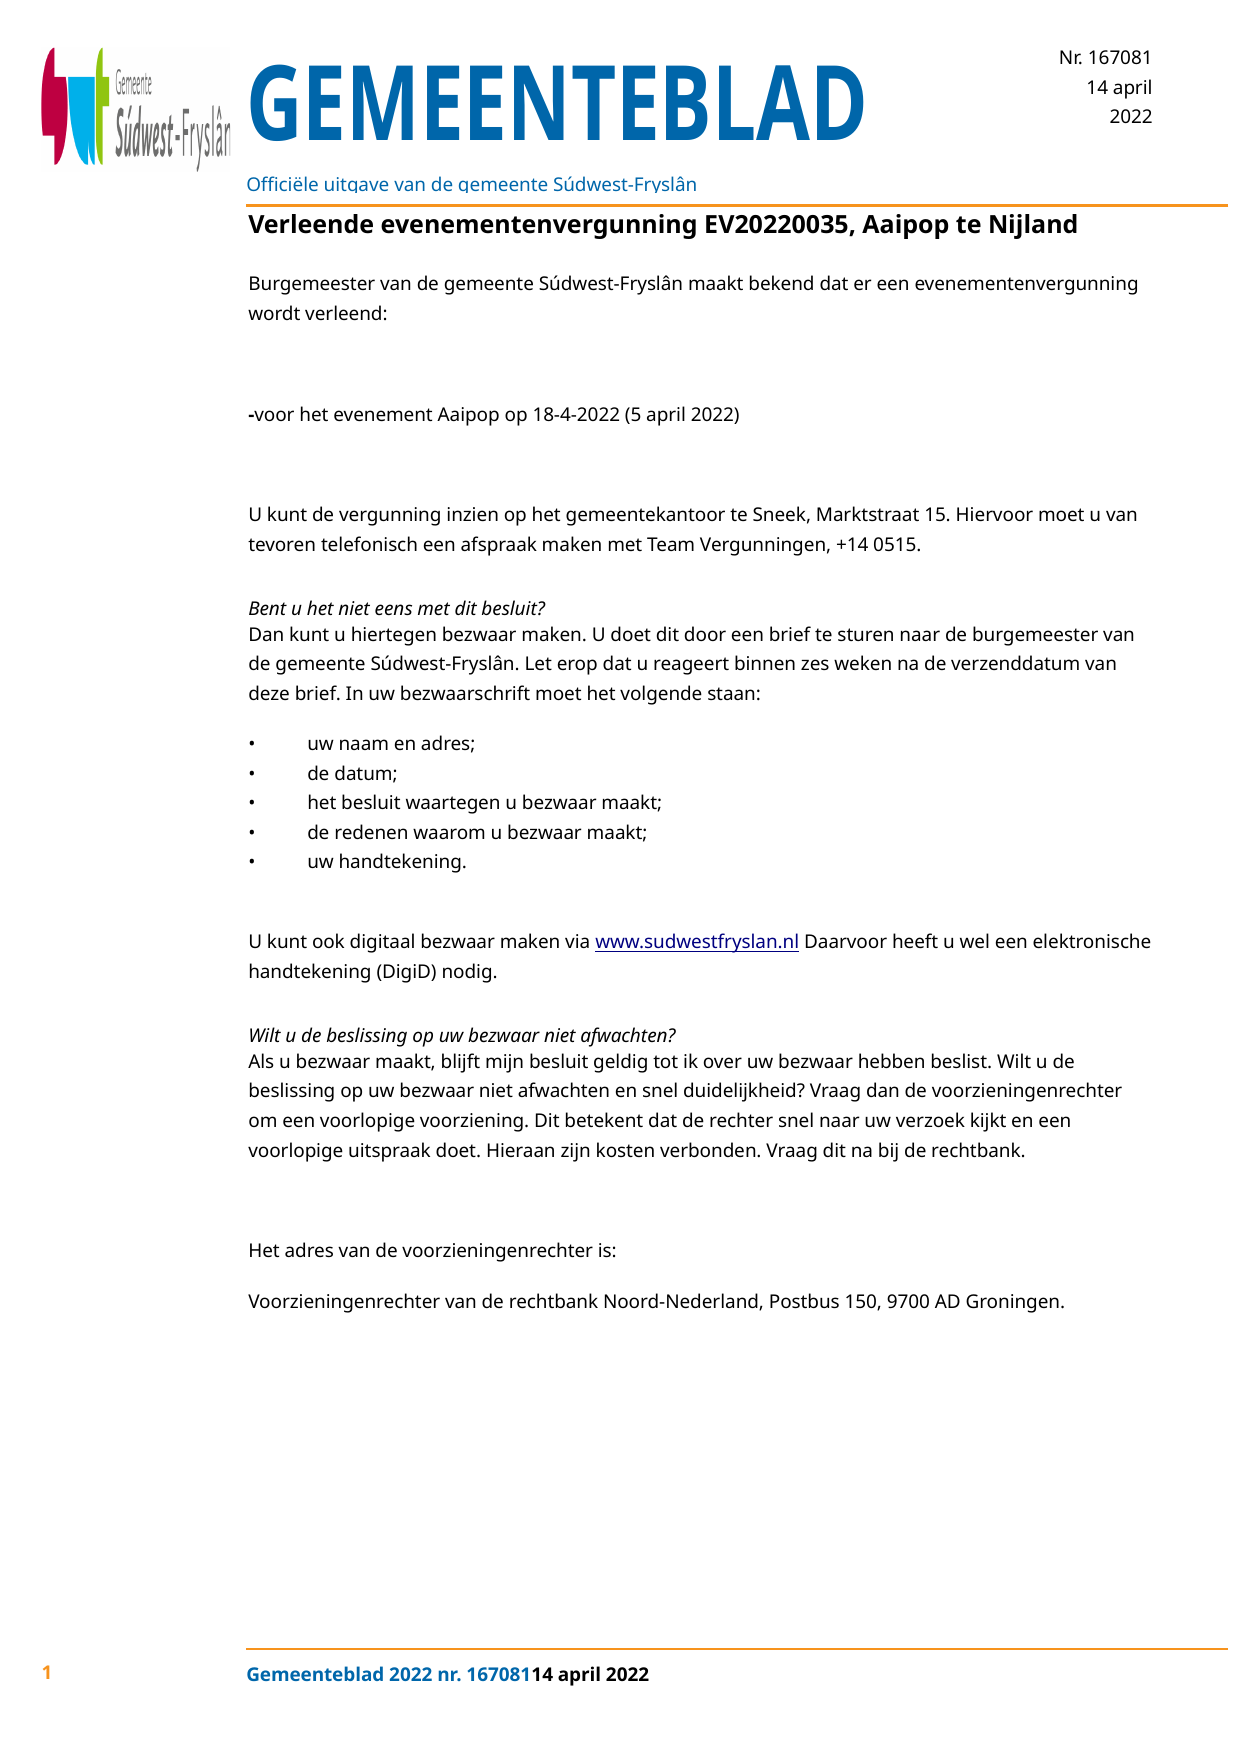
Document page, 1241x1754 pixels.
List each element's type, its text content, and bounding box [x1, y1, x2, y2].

list de redenen waarom u bezwaar maakt; [248, 819, 1152, 845]
text Dan kunt u hiertegen bezwaar maken. U doet dit door een brief te sturen naar de burgemeester van de gemeente Súdwest-Fryslân. Let erop dat u reageert binnen zes weken na de verzenddatum van deze brief. In uw bezwaarschrift moet het volgende staan: [248, 621, 1152, 706]
list uw naam en adres; [248, 730, 1152, 756]
list de datum; [248, 760, 1152, 786]
text -voor het evenement Aaipop op 18-4-2022 (5 april 2022) [248, 401, 1152, 426]
list uw handtekening. [248, 849, 1152, 874]
text Voorzieningenrechter van de rechtbank Noord-Nederland, Postbus 150, 9700 AD Groningen. [248, 1288, 1152, 1314]
text Het adres van de voorzieningenrechter is: [248, 1238, 1152, 1263]
text Bent u het niet eens met dit besluit? [248, 595, 1152, 621]
text Als u bezwaar maakt, blijft mijn besluit geldig tot ik over uw bezwaar hebben beslist. Wilt u de beslissing op uw bezwaar niet afwachten en snel duidelijkheid? Vraag dan de voorzieningenrechter om een voorlopige voorziening. Dit betekent dat de rechter snel naar uw verzoek kijkt en een voorlopige uitspraak doet. Hieraan zijn kosten verbonden. Vraag dit na bij de rechtbank. [248, 1048, 1152, 1162]
text Burgemeester van de gemeente Súdwest-Fryslân maakt bekend dat er een evenementenvergunning wordt verleend: [248, 270, 1152, 326]
list het besluit waartegen u bezwaar maakt; [248, 789, 1152, 815]
picture [41, 47, 231, 172]
text U kunt de vergunning inzien op het gemeentekantoor te Sneek, Marktstraat 15. Hiervoor moet u van tevoren telefonisch een afspraak maken met Team Vergunningen, +14 0515. [248, 502, 1152, 557]
text Verleende evenementenvergunning EV20220035, Aaipop te Nijland [248, 207, 1152, 241]
text Wilt u de beslissing op uw bezwaar niet afwachten? [248, 1022, 1152, 1048]
text U kunt ook digitaal bezwaar maken via www.sudwestfryslan.nl Daarvoor heeft u wel een elektronische handtekening (DigiD) nodig. [248, 929, 1152, 984]
